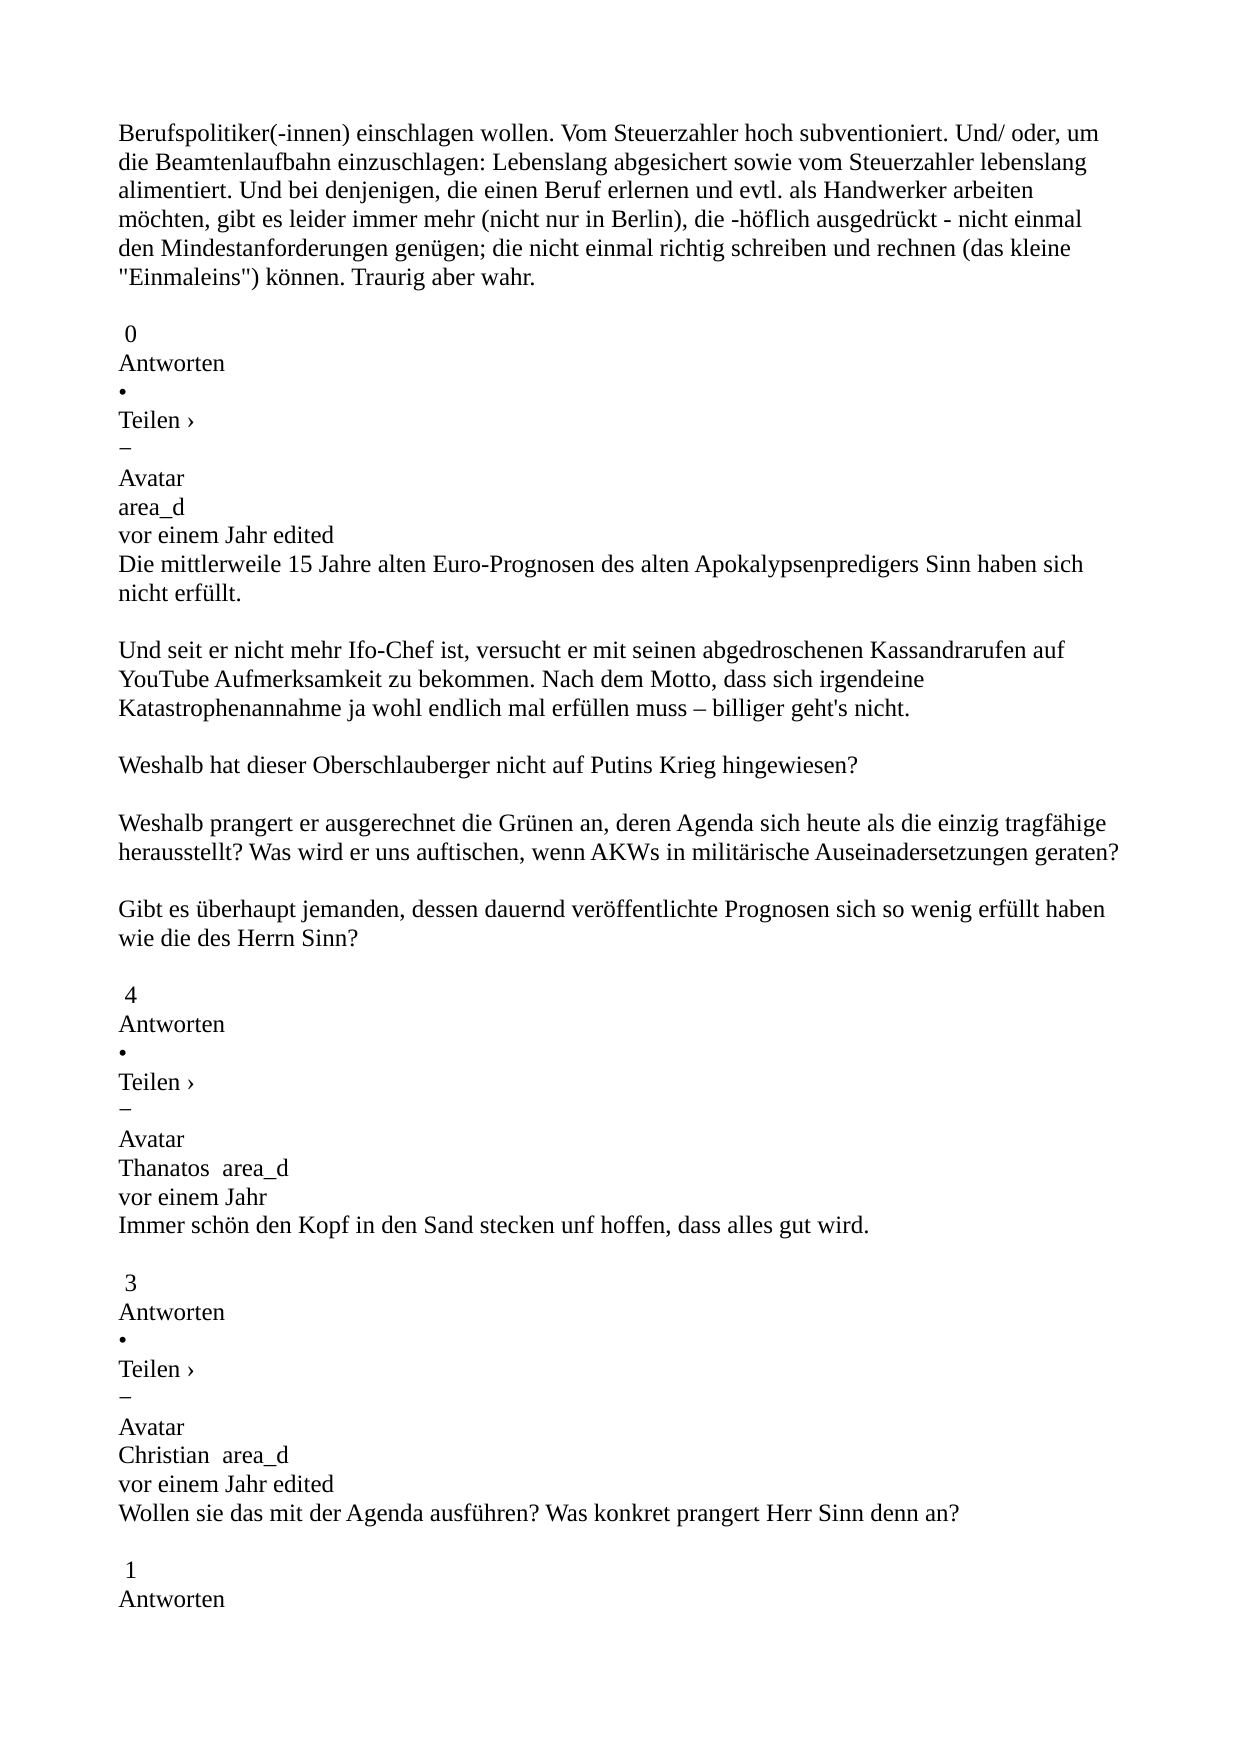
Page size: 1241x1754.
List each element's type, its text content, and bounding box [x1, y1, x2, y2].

text vor einem Jahr edited [118, 521, 1122, 549]
text − [118, 1383, 1122, 1412]
text − [118, 434, 1122, 463]
text Teilen › [118, 406, 1122, 434]
text Christian area_d [118, 1441, 1122, 1469]
text Teilen › [118, 1354, 1122, 1383]
text Avatar [118, 1124, 1122, 1153]
text • [118, 1038, 1122, 1067]
text Thanatos area_d [118, 1153, 1122, 1182]
text Avatar [118, 1412, 1122, 1441]
text Antworten [118, 348, 1122, 377]
text • [118, 377, 1122, 406]
text vor einem Jahr [118, 1182, 1122, 1211]
text 4 [118, 981, 1122, 1009]
text Antworten [118, 1009, 1122, 1038]
text Immer schön den Kopf in den Sand stecken unf hoffen, dass alles gut wird. [118, 1211, 1122, 1239]
text Teilen › [118, 1067, 1122, 1096]
text vor einem Jahr edited [118, 1469, 1122, 1498]
text 3 [118, 1268, 1122, 1297]
text Avatar [118, 463, 1122, 492]
text 0 [118, 319, 1122, 348]
text Gibt es überhaupt jemanden, dessen dauernd veröffentlichte Prognosen sich so wenig erfüllt haben wie die des Herrn Sinn? [118, 894, 1122, 952]
text Antworten [118, 1584, 1122, 1613]
text Und seit er nicht mehr Ifo-Chef ist, versucht er mit seinen abgedroschenen Kassandrarufen auf YouTube Aufmerksamkeit zu bekommen. Nach dem Motto, dass sich irgendeine Katastrophenannahme ja wohl endlich mal erfüllen muss – billiger geht's nicht. [118, 636, 1122, 722]
text area_d [118, 492, 1122, 521]
text 1 [118, 1556, 1122, 1584]
text Die mittlerweile 15 Jahre alten Euro-Prognosen des alten Apokalypsenpredigers Sinn haben sich nicht erfüllt. [118, 549, 1122, 607]
text Wollen sie das mit der Agenda ausführen? Was konkret prangert Herr Sinn denn an? [118, 1498, 1122, 1527]
text − [118, 1096, 1122, 1124]
text Antworten [118, 1297, 1122, 1326]
text • [118, 1326, 1122, 1354]
text Weshalb hat dieser Oberschlauberger nicht auf Putins Krieg hingewiesen? [118, 751, 1122, 779]
text Weshalb prangert er ausgerechnet die Grünen an, deren Agenda sich heute als die einzig tragfähige herausstellt? Was wird er uns auftischen, wenn AKWs in militärische Auseinadersetzungen geraten? [118, 808, 1122, 866]
text Berufspolitiker(-innen) einschlagen wollen. Vom Steuerzahler hoch subventioniert. Und/ oder, um die Beamtenlaufbahn einzuschlagen: Lebenslang abgesichert sowie vom Steuerzahler lebenslang alimentiert. Und bei denjenigen, die einen Beruf erlernen und evtl. als Handwerker arbeiten möchten, gibt es leider immer mehr (nicht nur in Berlin), die -höflich ausgedrückt - nicht einmal den Mindestanforderungen genügen; die nicht einmal richtig schreiben und rechnen (das kleine "Einmaleins") können. Traurig aber wahr. [118, 118, 1122, 291]
